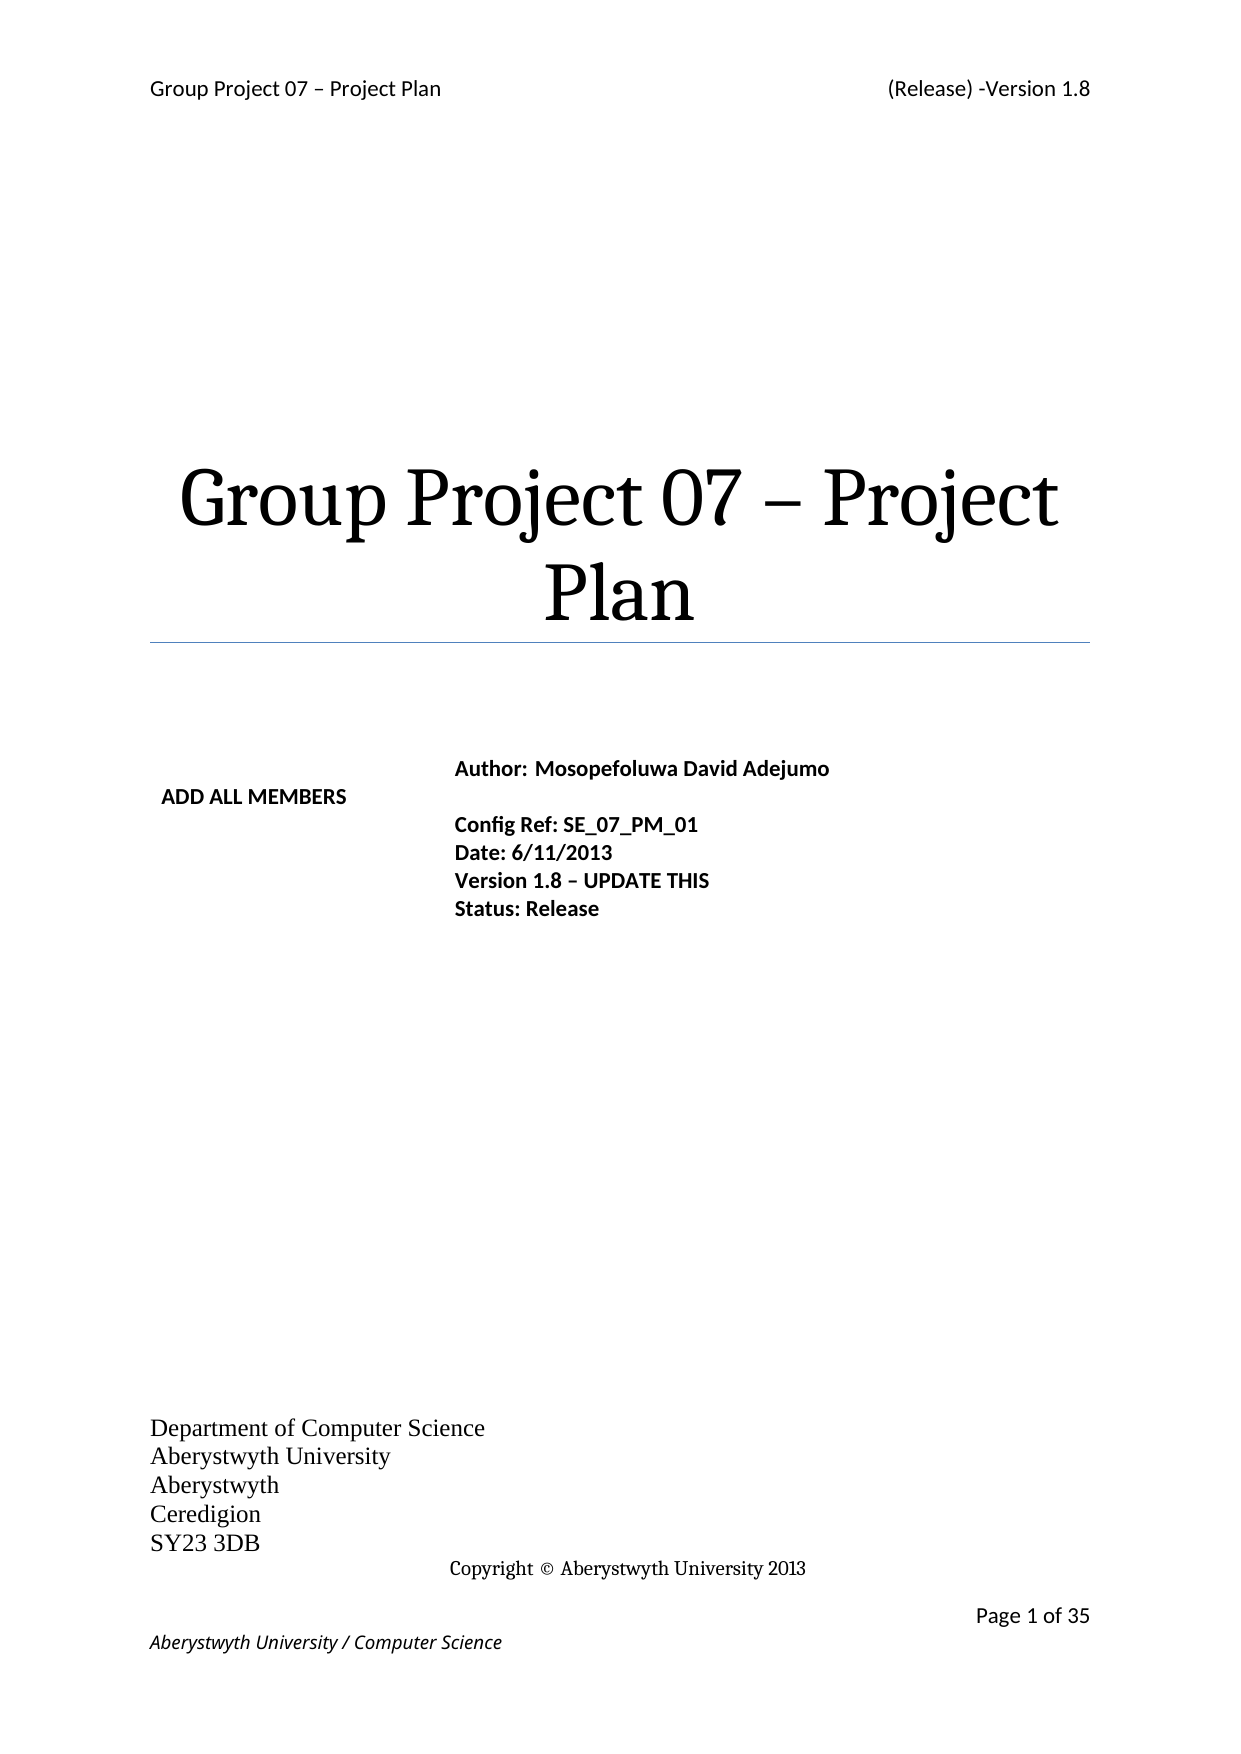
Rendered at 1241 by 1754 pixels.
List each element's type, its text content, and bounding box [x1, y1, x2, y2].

text Copyright © Aberystwyth University 2013 [375, 1556, 1090, 1580]
text SY23 3DB [150, 1528, 1090, 1556]
text Aberystwyth [150, 1470, 1090, 1499]
text Ceredigion [150, 1499, 1090, 1528]
table_cell [150, 643, 1090, 717]
table_header [150, 150, 1090, 450]
text Department of Computer Science [150, 1413, 1090, 1441]
table_cell [150, 922, 1090, 960]
table_cell [150, 717, 1090, 754]
table_cell Author: Mosopefoluwa David Adejumo ADD ALL MEMBERS Config Ref: SE_07_PM_01 [150, 754, 1090, 838]
table_cell Group Project 07 – Project Plan [150, 450, 1090, 642]
table_cell Date: 6/11/2013 Version 1.8 – UPDATE THIS Status: Release [150, 838, 1090, 922]
text Aberystwyth University [150, 1441, 1090, 1470]
